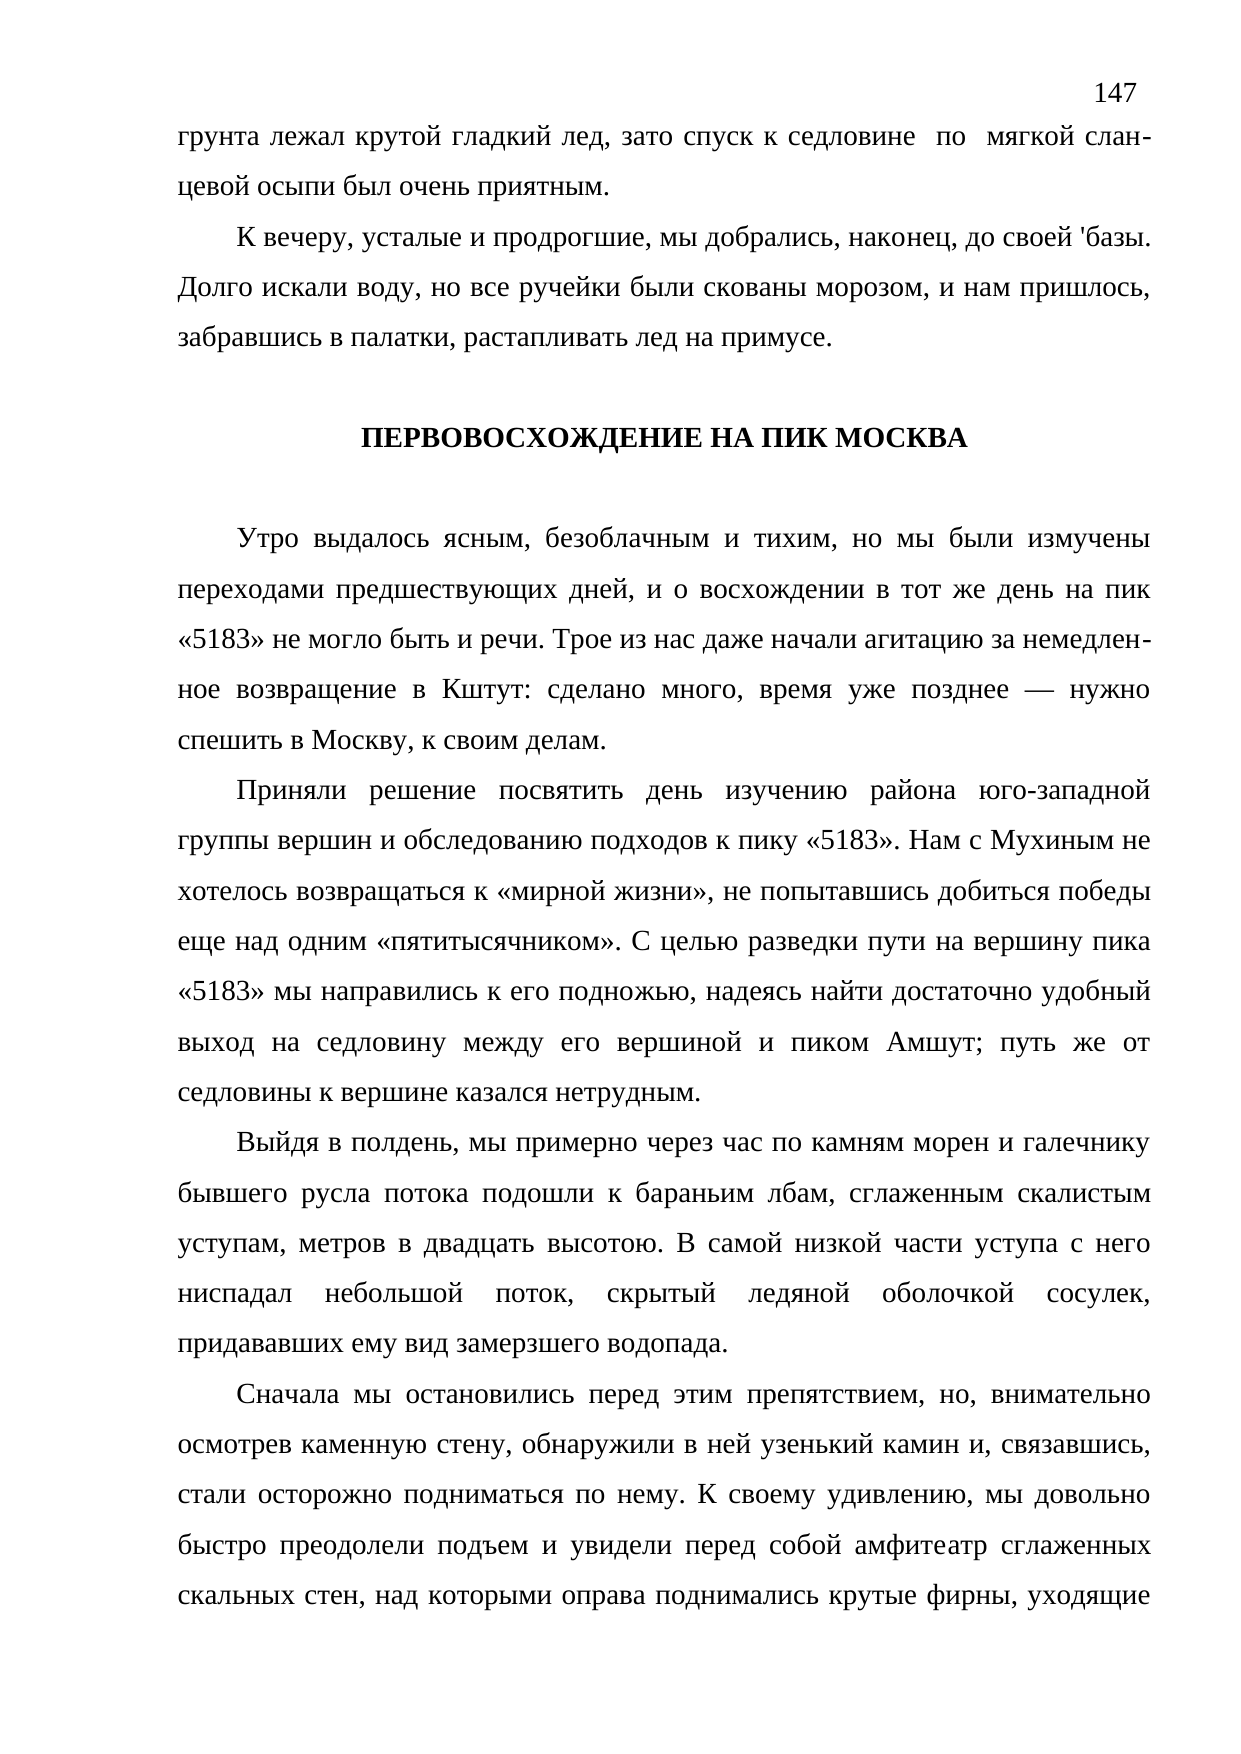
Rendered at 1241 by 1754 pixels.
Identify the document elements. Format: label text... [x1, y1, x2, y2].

text Сначала мы остановились перед этим препятствием, но, внимательно осмотрев каменную стену, обнаружили в ней узенький камин и, связавшись, стали осторожно под­ниматься по нему. К своему удивлению, мы довольно бы­стро преодолели подъем и увидели перед собой амфите­атр сглаженных скальных стен, над которыми оправа поднимались крутые фирны, уходящие [177, 1376, 1152, 1611]
text Утро выдалось ясным, безоблачным и тихим, но мы были измучены переходами предшествующих дней, и о восхождении в тот же день на пик «5183» не могло быть и речи. Трое из нас даже начали агитацию за немедлен­ное возвращение в Кштут: сделано много, время уже позднее — нужно спешить в Москву, к своим делам. [177, 521, 1152, 755]
text грунта лежал крутой гладкий лед, зато спуск к седловине по мягкой слан­цевой осыпи был очень приятным. [177, 118, 1152, 202]
text К вечеру, усталые и продрогшие, мы добрались, нако­нец, до своей 'базы. Долго искали воду, но все ручейки были скованы морозом, и нам пришлось, забравшись в палатки, растапливать лед на примусе. [177, 219, 1152, 353]
text Приняли решение посвятить день изучению района юго-западной группы вершин и обследованию подходов к пику «5183». Нам с Мухиным не хотелось возвращать­ся к «мирной жизни», не попытавшись добиться победы еще над одним «пятитысячником». С целью разведки пути на вершину пика «5183» мы направились к его подно­жью, надеясь найти достаточно удобный выход на седло­вину между его вершиной и пиком Амшут; путь же от седловины к вершине казался нетрудным. [177, 772, 1152, 1108]
text Выйдя в полдень, мы примерно через час по камням морен и галечнику бывшего русла потока подошли к ба­раньим лбам, сглаженным скалистым уступам, метров в двадцать высотою. В самой низкой части уступа с него ниспадал небольшой поток, скрытый ледяной оболочкой сосулек, придававших ему вид замерзшего водопада. [177, 1124, 1152, 1359]
text ПЕРВОВОСХОЖДЕНИЕ НА ПИК МОСКВА [177, 420, 1152, 453]
